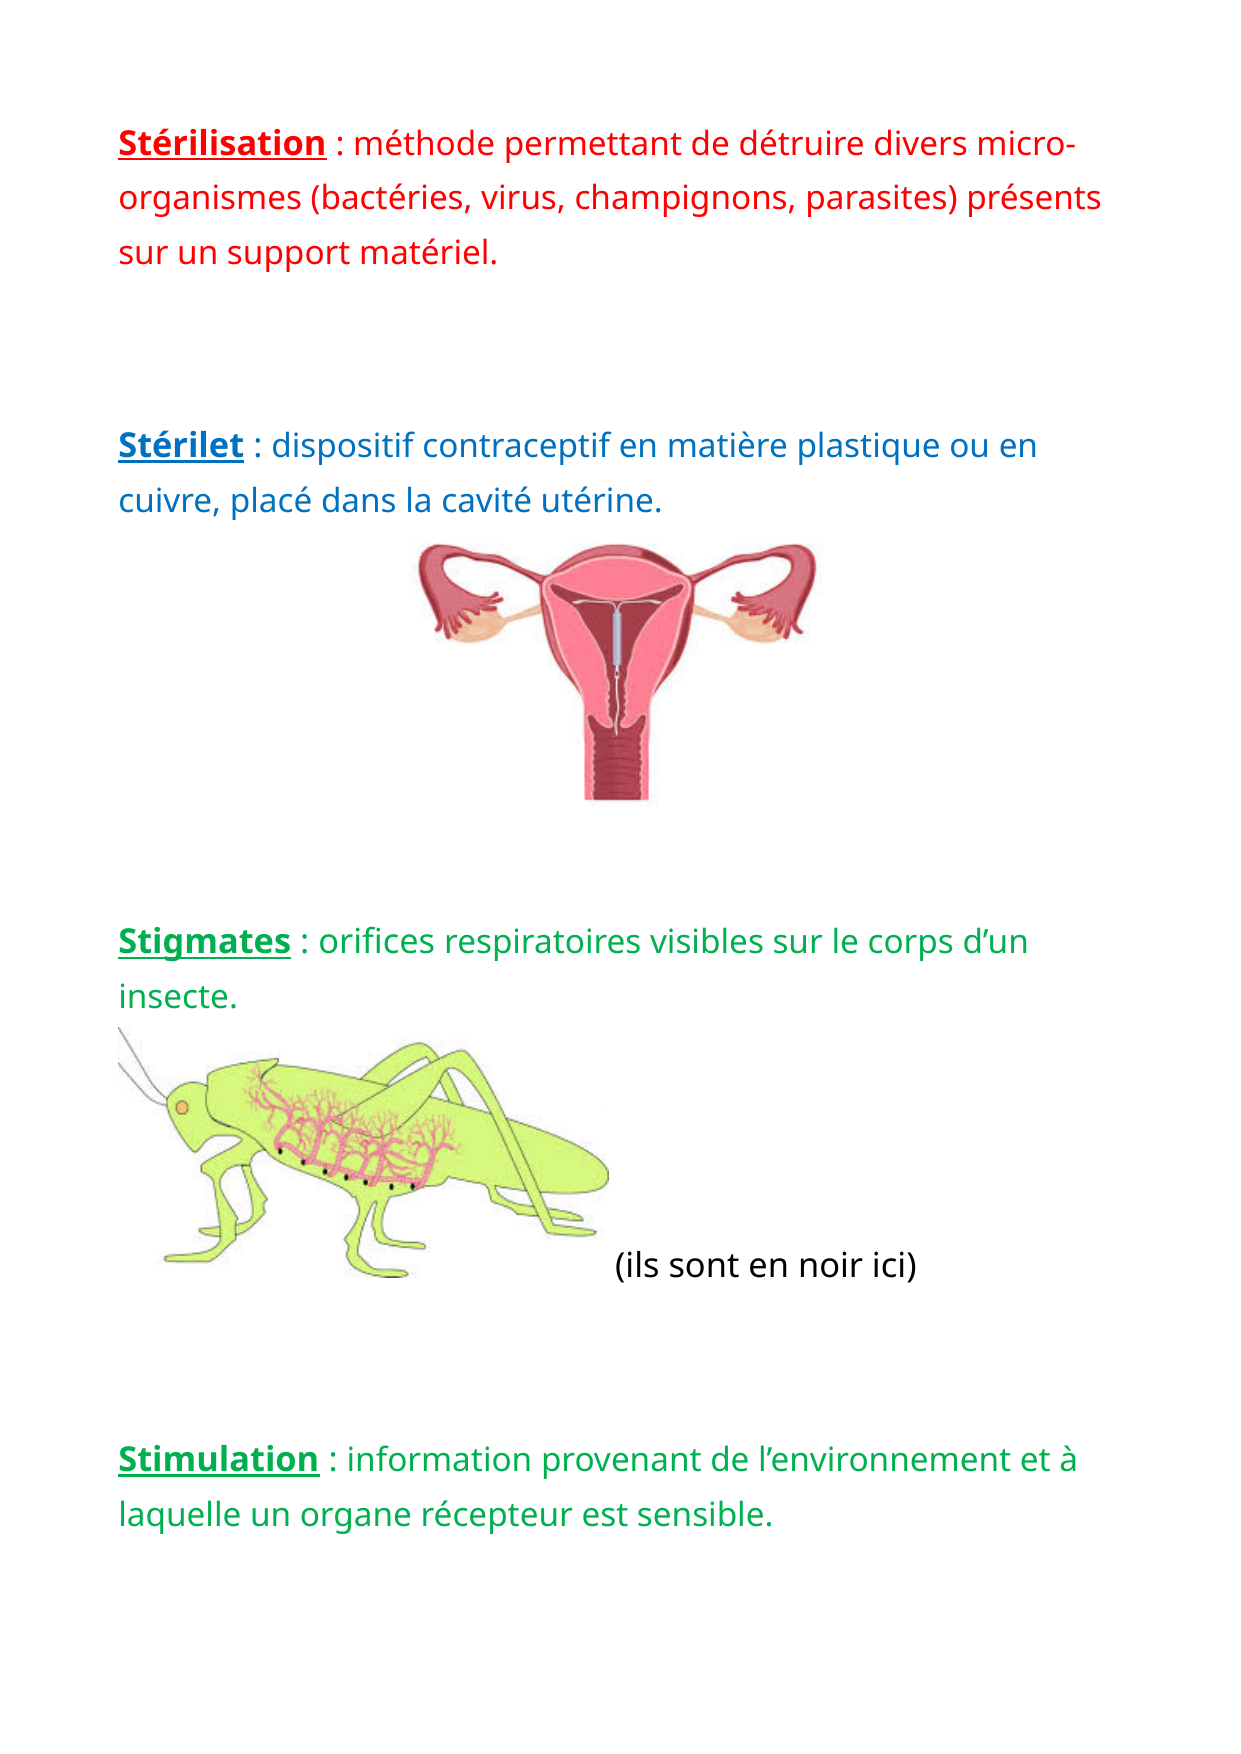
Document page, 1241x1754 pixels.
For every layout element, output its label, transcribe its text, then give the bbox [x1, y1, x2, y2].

picture [397, 531, 843, 808]
text (ils sont en noir ici) [118, 1027, 1122, 1288]
text Stérilisation : méthode permettant de détruire divers micro-organismes (bactéries, virus, champignons, parasites) présents sur un support matériel. [118, 118, 1122, 274]
picture [118, 1027, 609, 1278]
text Stigmates : orifices respiratoires visibles sur le corps d’un insecte. [118, 917, 1122, 1018]
text Stérilet : dispositif contraceptif en matière plastique ou en cuivre, placé dans la cavité utérine. [118, 421, 1122, 522]
text Stimulation : information provenant de l’environnement et à laquelle un organe récepteur est sensible. [118, 1435, 1122, 1536]
